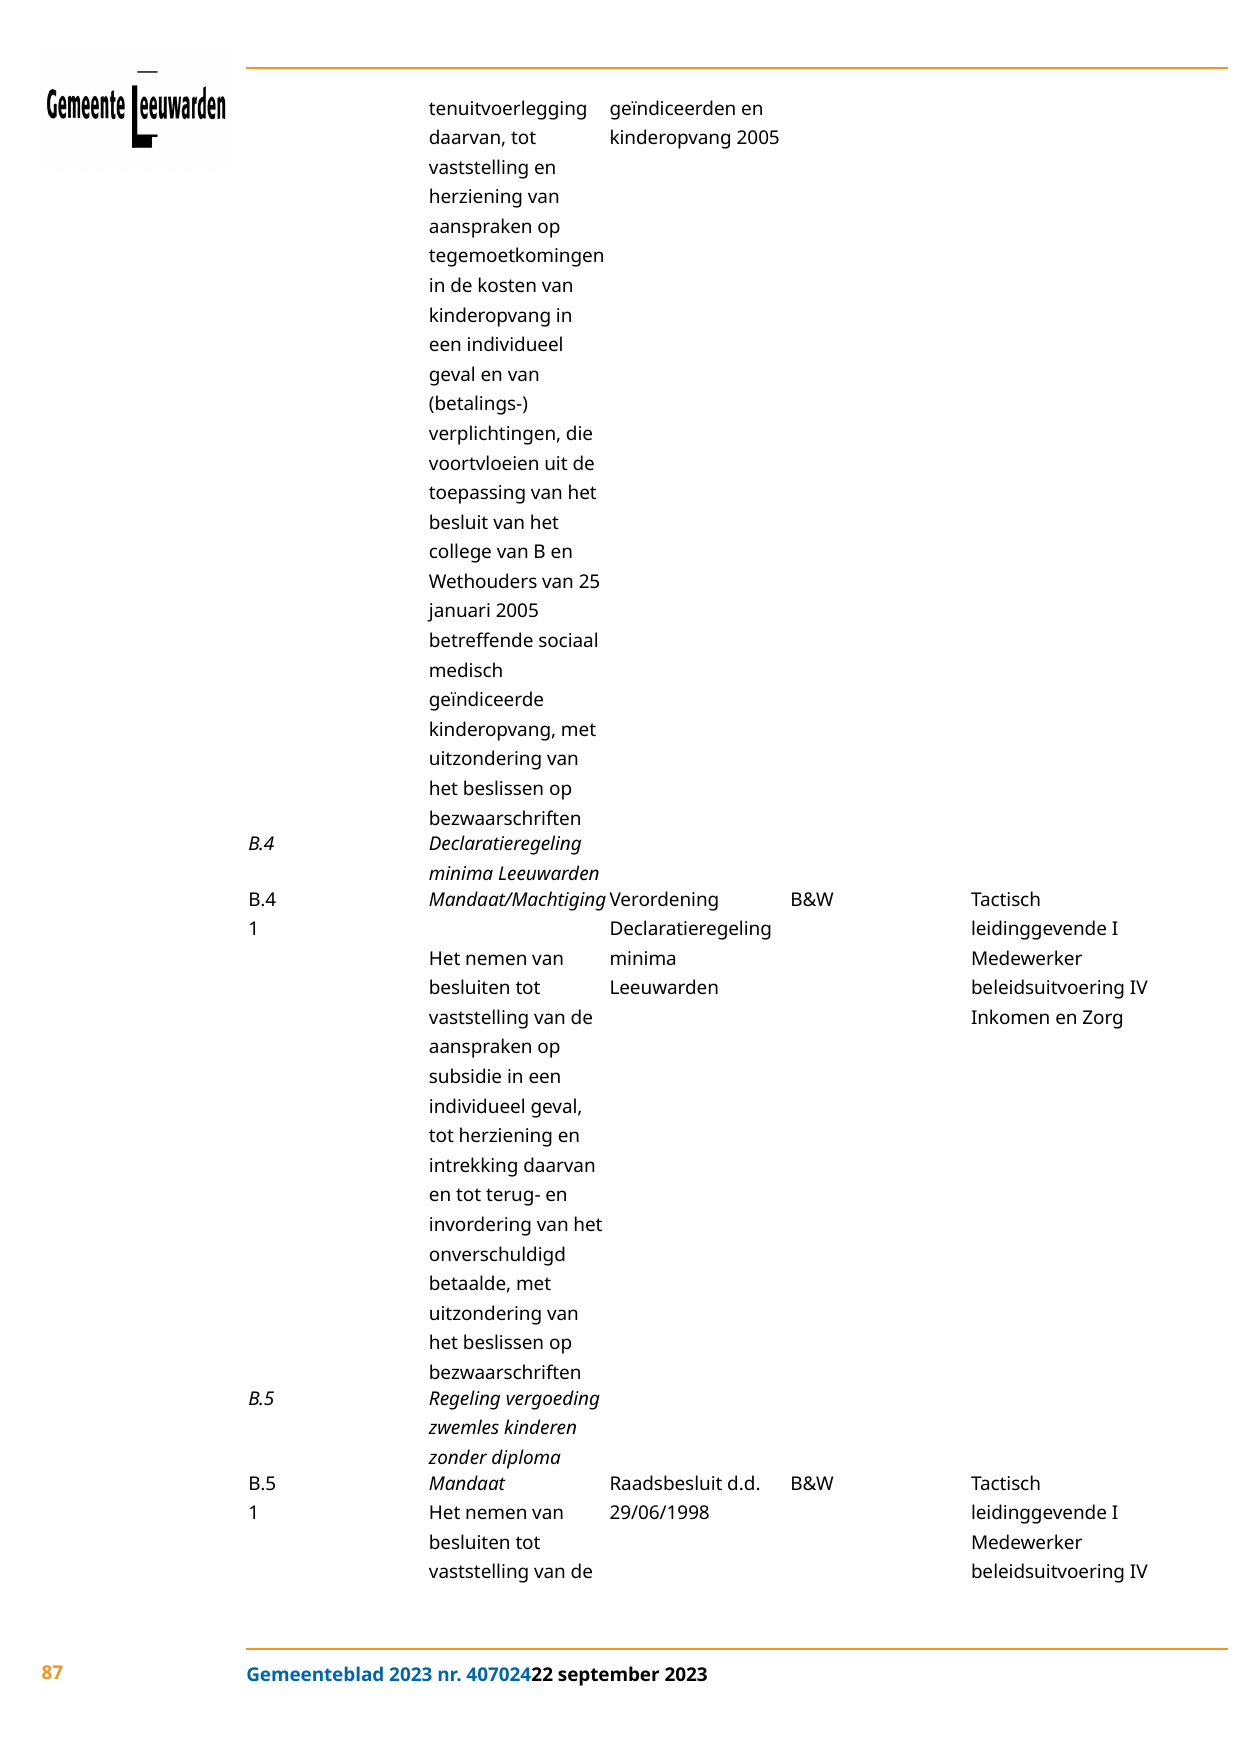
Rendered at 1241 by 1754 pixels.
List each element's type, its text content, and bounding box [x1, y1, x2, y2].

table_cell Mandaat Het nemen van besluiten tot vaststelling van de [429, 1470, 609, 1584]
table_cell Regeling vergoeding zwemles kinderen zonder diploma [429, 1385, 609, 1470]
table_cell Raadsbesluit d.d. 29/06/1998 [609, 1470, 790, 1584]
table_cell B.4 1 [248, 886, 429, 1385]
table_cell Verordening Declaratieregeling minima Leeuwarden [609, 886, 790, 1385]
table_cell B.4 [248, 831, 429, 886]
table_cell [609, 1385, 790, 1470]
table_cell [248, 95, 429, 831]
table_cell tenuitvoerlegging daarvan, tot vaststelling en herziening van aanspraken op tegemoetkomingen in de kosten van kinderopvang in een individueel geval en van (betalings-) verplichtingen, die voortvloeien uit de toepassing van het besluit van het college van B en Wethouders van 25 januari 2005 betreffende sociaal medisch geïndiceerde kinderopvang, met uitzondering van het beslissen op bezwaarschriften [429, 95, 609, 831]
table_cell Tactisch leidinggevende I Medewerker beleidsuitvoering IV [971, 1470, 1152, 1584]
table_cell [790, 95, 971, 831]
table_cell B.5 [248, 1385, 429, 1470]
table_cell [790, 831, 971, 886]
table_cell [790, 1385, 971, 1470]
table_cell B&W [790, 1470, 971, 1584]
table_cell B&W [790, 886, 971, 1385]
table_cell Mandaat/Machtiging Het nemen van besluiten tot vaststelling van de aanspraken op subsidie in een individueel geval, tot herziening en intrekking daarvan en tot terug- en invordering van het onverschuldigd betaalde, met uitzondering van het beslissen op bezwaarschriften [429, 886, 609, 1385]
table_cell Tactisch leidinggevende I Medewerker beleidsuitvoering IV Inkomen en Zorg [971, 886, 1152, 1385]
table_cell [609, 831, 790, 886]
table_cell geïndiceerden en kinderopvang 2005 [609, 95, 790, 831]
table_cell [971, 95, 1152, 831]
table_cell Declaratieregeling minima Leeuwarden [429, 831, 609, 886]
table_cell B.5 1 [248, 1470, 429, 1584]
table_cell [971, 831, 1152, 886]
table_cell [971, 1385, 1152, 1470]
picture [41, 47, 231, 172]
